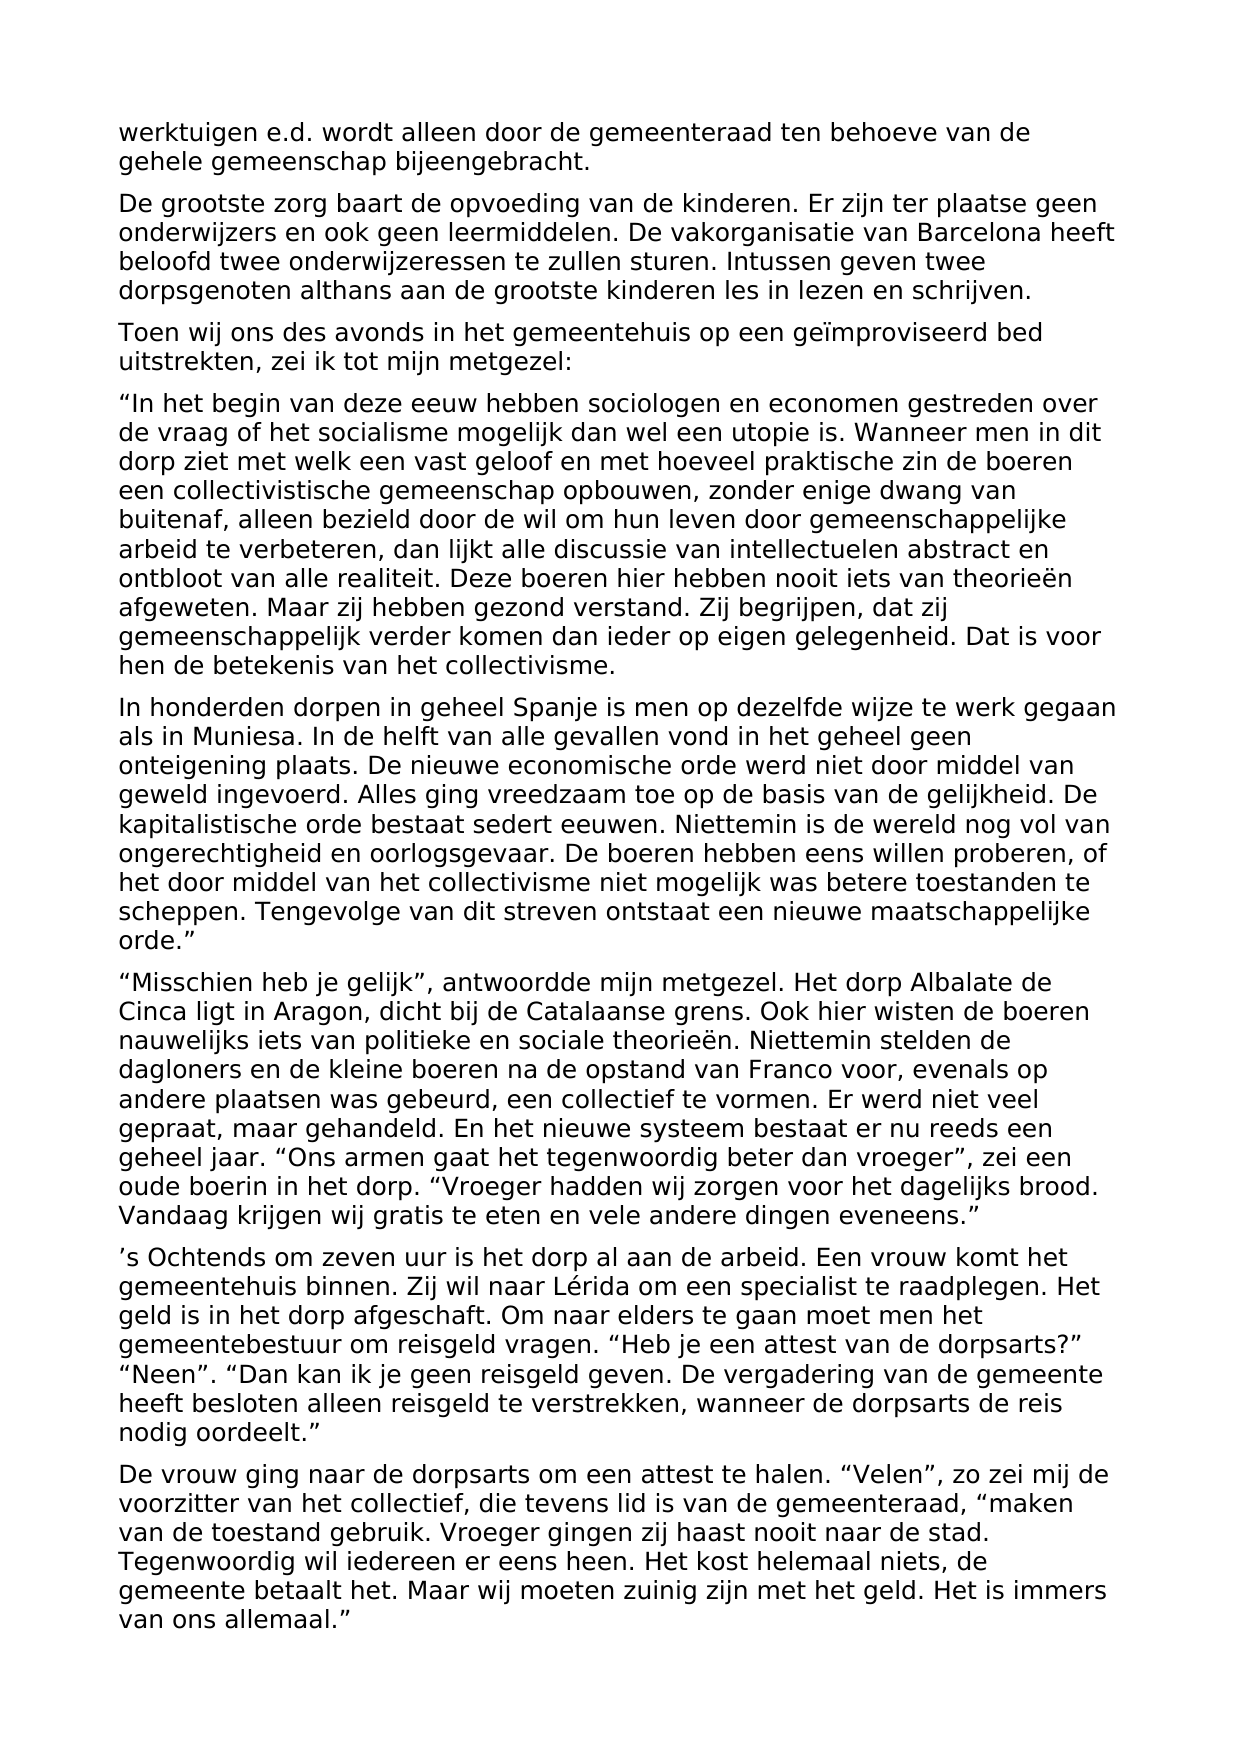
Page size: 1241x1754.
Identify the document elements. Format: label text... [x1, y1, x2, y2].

text “In het begin van deze eeuw hebben sociologen en economen gestreden over de vraag of het socialisme mogelijk dan wel een utopie is. Wanneer men in dit dorp ziet met welk een vast geloof en met hoeveel praktische zin de boeren een collectivistische gemeenschap opbouwen, zonder enige dwang van buitenaf, alleen bezield door de wil om hun leven door gemeenschappelijke arbeid te verbeteren, dan lijkt alle discussie van intellectuelen abstract en ontbloot van alle realiteit. Deze boeren hier hebben nooit iets van theorieën afgeweten. Maar zij hebben gezond verstand. Zij begrijpen, dat zij gemeenschappelijk verder komen dan ieder op eigen gelegenheid. Dat is voor hen de betekenis van het collectivisme. [118, 389, 1122, 681]
text “Misschien heb je gelijk”, antwoordde mijn metgezel. Het dorp Albalate de Cinca ligt in Aragon, dicht bij de Catalaanse grens. Ook hier wisten de boeren nauwelijks iets van politieke en sociale theorieën. Niettemin stelden de dagloners en de kleine boeren na de opstand van Franco voor, evenals op andere plaatsen was gebeurd, een collectief te vormen. Er werd niet veel gepraat, maar gehandeld. En het nieuwe systeem bestaat er nu reeds een geheel jaar. “Ons armen gaat het tegenwoordig beter dan vroeger”, zei een oude boerin in het dorp. “Vroeger hadden wij zorgen voor het dagelijks brood. Vandaag krijgen wij gratis te eten en vele andere dingen eveneens.” [118, 968, 1122, 1231]
text De grootste zorg baart de opvoeding van de kinderen. Er zijn ter plaatse geen onderwijzers en ook geen leermiddelen. De vakorganisatie van Barcelona heeft beloofd twee onderwijzeressen te zullen sturen. Intussen geven twee dorpsgenoten althans aan de grootste kinderen les in lezen en schrijven. [118, 189, 1122, 306]
text ’s Ochtends om zeven uur is het dorp al aan de arbeid. Een vrouw komt het gemeentehuis binnen. Zij wil naar Lérida om een specialist te raadplegen. Het geld is in het dorp afgeschaft. Om naar elders te gaan moet men het gemeentebestuur om reisgeld vragen. “Heb je een attest van de dorpsarts?” “Neen”. “Dan kan ik je geen reisgeld geven. De vergadering van de gemeente heeft besloten alleen reisgeld te verstrekken, wanneer de dorpsarts de reis nodig oordeelt.” [118, 1243, 1122, 1447]
text De vrouw ging naar de dorpsarts om een attest te halen. “Velen”, zo zei mij de voorzitter van het collectief, die tevens lid is van de gemeenteraad, “maken van de toestand gebruik. Vroeger gingen zij haast nooit naar de stad. Tegenwoordig wil iedereen er eens heen. Het kost helemaal niets, de gemeente betaalt het. Maar wij moeten zuinig zijn met het geld. Het is immers van ons allemaal.” [118, 1460, 1122, 1635]
text In honderden dorpen in geheel Spanje is men op dezelfde wijze te werk gegaan als in Muniesa. In de helft van alle gevallen vond in het geheel geen onteigening plaats. De nieuwe economische orde werd niet door middel van geweld ingevoerd. Alles ging vreedzaam toe op de basis van de gelijkheid. De kapitalistische orde bestaat sedert eeuwen. Niettemin is de wereld nog vol van ongerechtigheid en oorlogsgevaar. De boeren hebben eens willen proberen, of het door middel van het collectivisme niet mogelijk was betere toestanden te scheppen. Tengevolge van dit streven ontstaat een nieuwe maatschappelijke orde.” [118, 693, 1122, 956]
text Toen wij ons des avonds in het gemeentehuis op een geïmproviseerd bed uitstrekten, zei ik tot mijn metgezel: [118, 318, 1122, 376]
text werktuigen e.d. wordt alleen door de gemeenteraad ten behoeve van de gehele gemeenschap bijeengebracht. [118, 118, 1122, 176]
